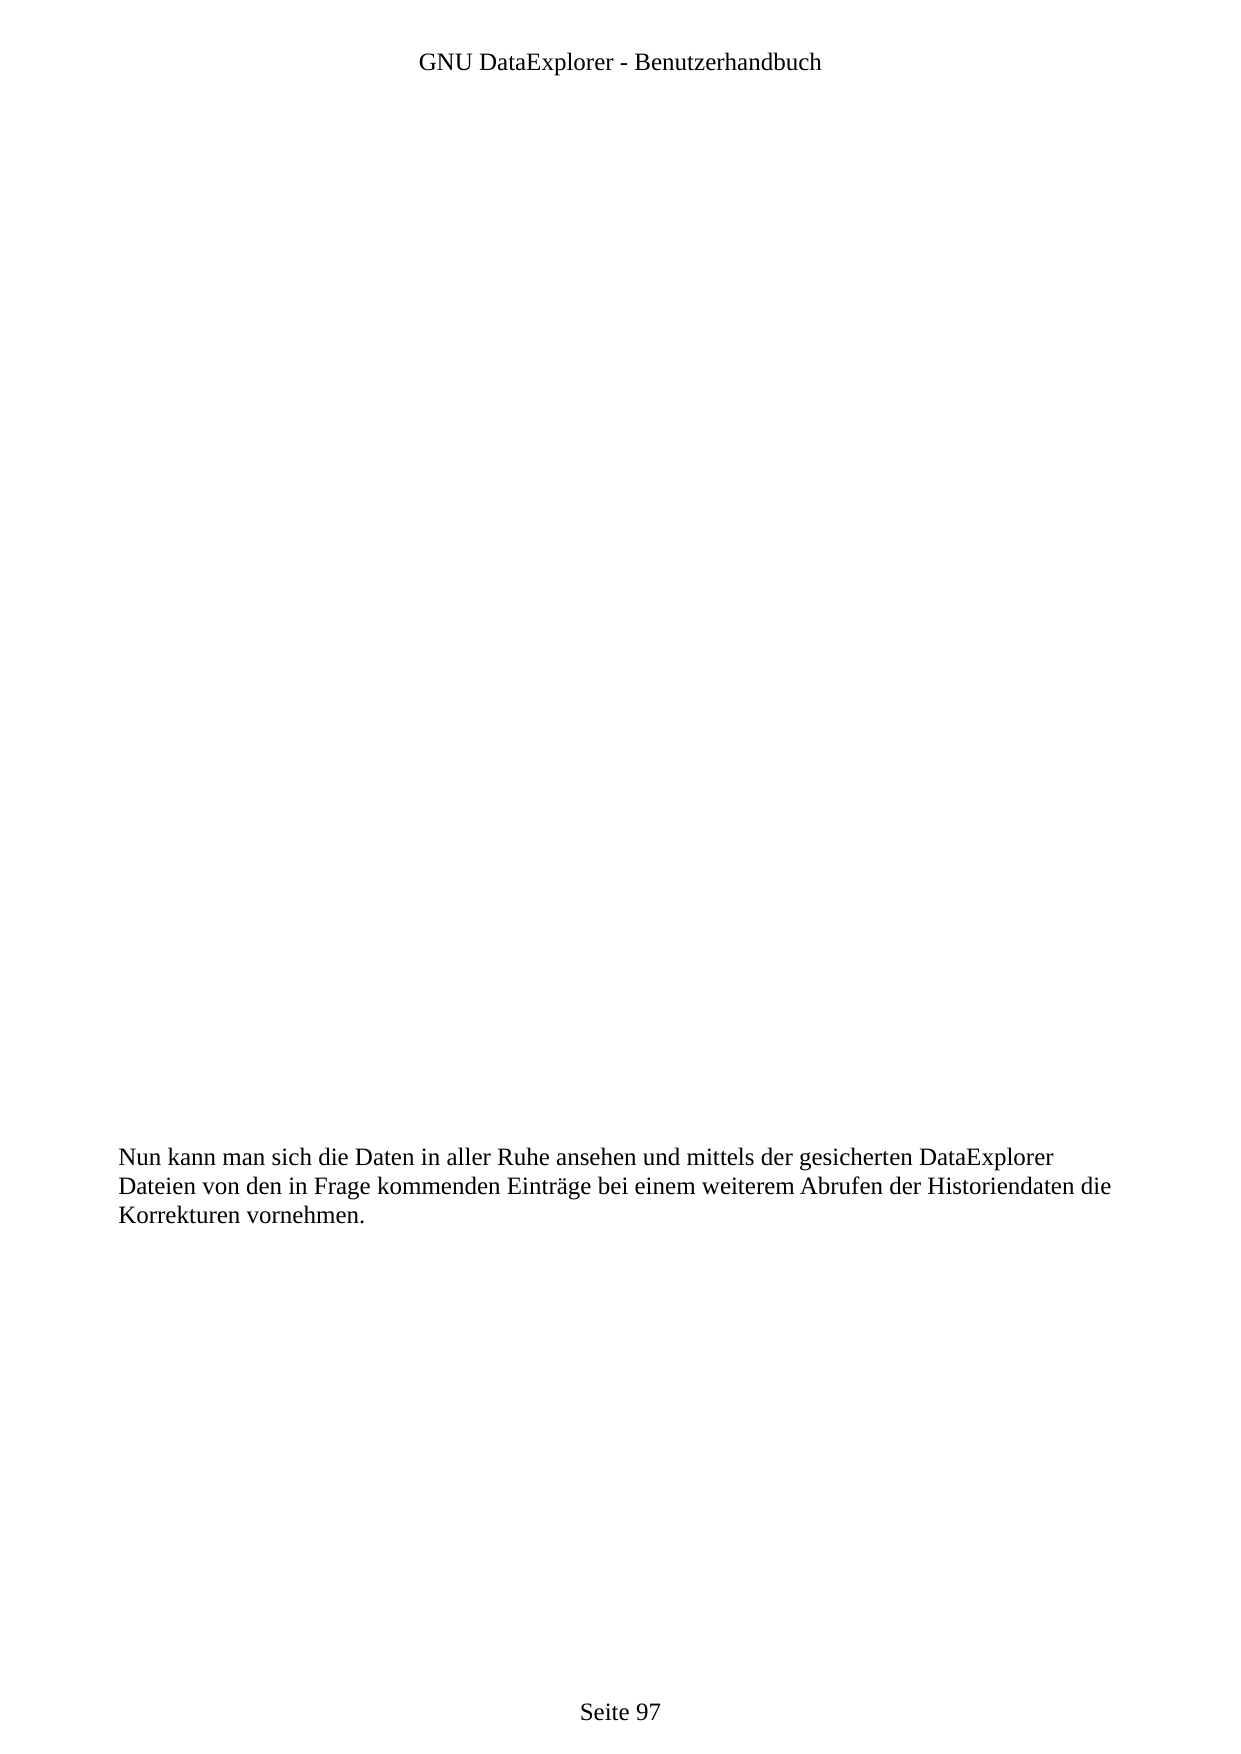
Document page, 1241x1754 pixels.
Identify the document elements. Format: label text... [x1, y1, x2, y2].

text Nun kann man sich die Daten in aller Ruhe ansehen und mittels der gesicherten DataExplorer Dateien von den in Frage kommenden Einträge bei einem weiterem Abrufen der Historiendaten die Korrekturen vornehmen. [118, 1142, 1122, 1228]
